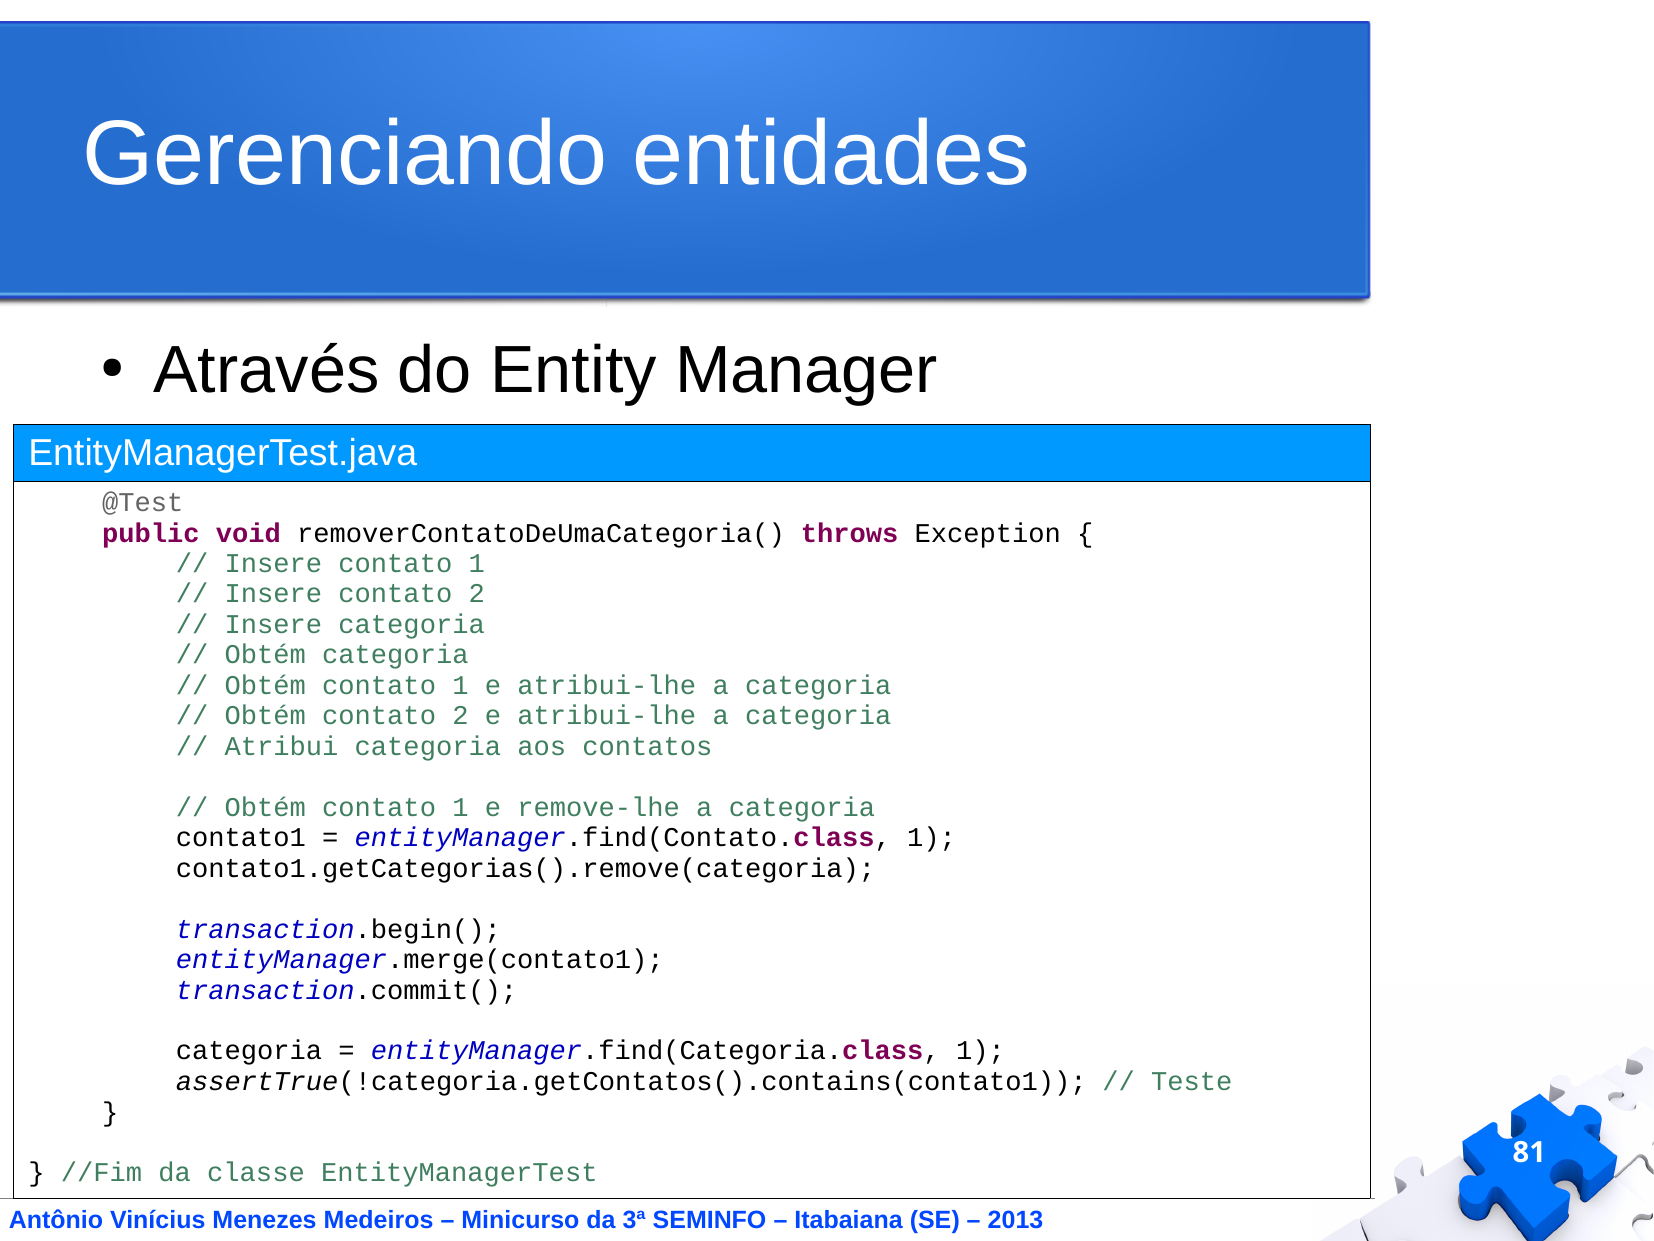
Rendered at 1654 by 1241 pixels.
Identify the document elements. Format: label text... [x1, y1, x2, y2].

picture [1311, 983, 1654, 1241]
title Gerenciando entidades [82, 49, 1323, 257]
list Através do Entity Manager [82, 332, 1356, 424]
table_cell @Test public void removerContatoDeUmaCategoria() throws Exception { // Insere contato 1 // Insere contato 2 // Insere categoria // Obtém categoria // Obtém contato 1 e atribui-lhe a categoria // Obtém contato 2 e atribui-lhe a categoria // Atribui categoria aos contatos // Obtém contato 1 e remove-lhe a categoria contato1 = entityManager.find(Contato.class, 1); contato1.getCategorias().remove(categoria); transaction.begin(); entityManager.merge(contato1); transaction.commit(); categoria = entityManager.find(Categoria.class, 1); assertTrue(!categoria.getContatos().contains(contato1)); // Teste } } //Fim da classe EntityManagerTest [14, 482, 1370, 1198]
table_header EntityManagerTest.java [14, 425, 1370, 481]
picture [0, 21, 1375, 307]
